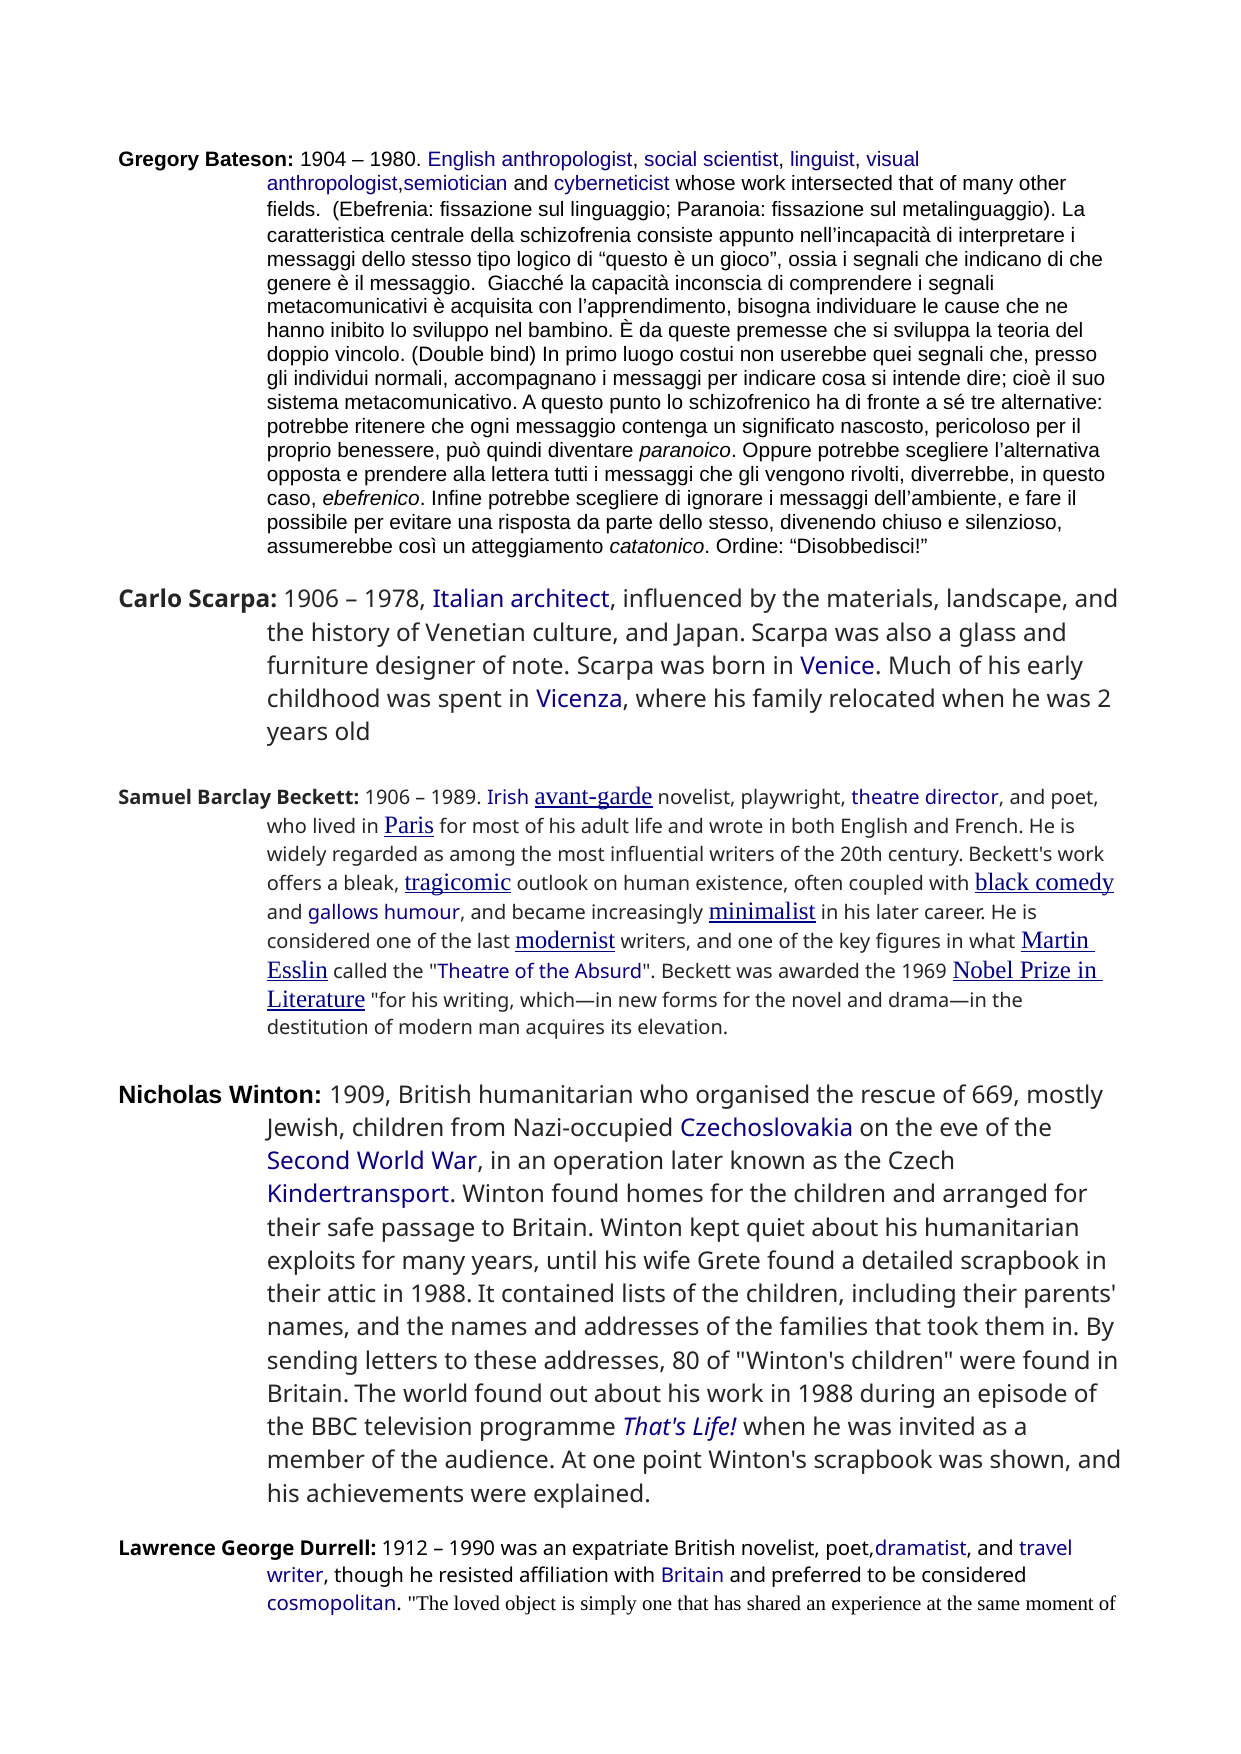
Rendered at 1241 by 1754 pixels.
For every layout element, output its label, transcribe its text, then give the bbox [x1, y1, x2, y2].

text Carlo Scarpa: 1906 – 1978, Italian architect, influenced by the materials, landscape, and the history of Venetian culture, and Japan. Scarpa was also a glass and furniture designer of note. Scarpa was born in Venice. Much of his early childhood was spent in Vicenza, where his family relocated when he was 2 years old [118, 582, 1122, 748]
text Samuel Barclay Beckett: 1906 – 1989. Irish avant-garde novelist, playwright, theatre director, and poet, who lived in Paris for most of his adult life and wrote in both English and French. He is widely regarded as among the most influential writers of the 20th century. Beckett's work offers a bleak, tragicomic outlook on human existence, often coupled with black comedy and gallows humour, and became increasingly minimalist in his later career. He is considered one of the last modernist writers, and one of the key figures in what Martin Esslin called the "Theatre of the Absurd". Beckett was awarded the 1969 Nobel Prize in Literature "for his writing, which—in new forms for the novel and drama—in the destitution of modern man acquires its elevation. [118, 781, 1122, 1041]
text Gregory Bateson: 1904 – 1980. English anthropologist, social scientist, linguist, visual anthropologist,semiotician and cyberneticist whose work intersected that of many other fields. (Ebefrenia: fissazione sul linguaggio; Paranoia: fissazione sul metalinguaggio). La caratteristica centrale della schizofrenia consiste appunto nell’incapacità di interpretare i messaggi dello stesso tipo logico di “questo è un gioco”, ossia i segnali che indicano di che genere è il messaggio. Giacché la capacità inconscia di comprendere i segnali metacomunicativi è acquisita con l’apprendimento, bisogna individuare le cause che ne hanno inibito lo sviluppo nel bambino. È da queste premesse che si sviluppa la teoria del doppio vincolo. (Double bind) In primo luogo costui non userebbe quei segnali che, presso gli individui normali, accompagnano i messaggi per indicare cosa si intende dire; cioè il suo sistema metacomunicativo. A questo punto lo schizofrenico ha di fronte a sé tre alternative: potrebbe ritenere che ogni messaggio contenga un significato nascosto, pericoloso per il proprio benessere, può quindi diventare paranoico. Oppure potrebbe scegliere l’alternativa opposta e prendere alla lettera tutti i messaggi che gli vengono rivolti, diverrebbe, in questo caso, ebefrenico. Infine potrebbe scegliere di ignorare i messaggi dell’ambiente, e fare il possibile per evitare una risposta da parte dello stesso, divenendo chiuso e silenzioso, assumerebbe così un atteggiamento catatonico. Ordine: “Disobbedisci!” [118, 147, 1122, 558]
text Nicholas Winton: 1909, British humanitarian who organised the rescue of 669, mostly Jewish, children from Nazi-occupied Czechoslovakia on the eve of the Second World War, in an operation later known as the Czech Kindertransport. Winton found homes for the children and arranged for their safe passage to Britain. Winton kept quiet about his humanitarian exploits for many years, until his wife Grete found a detailed scrapbook in their attic in 1988. It contained lists of the children, including their parents' names, and the names and addresses of the families that took them in. By sending letters to these addresses, 80 of "Winton's children" were found in Britain. The world found out about his work in 1988 during an episode of the BBC television programme That's Life! when he was invited as a member of the audience. At one point Winton's scrapbook was shown, and his achievements were explained. [118, 1077, 1122, 1509]
text Lawrence George Durrell: 1912 – 1990 was an expatriate British novelist, poet,dramatist, and travel writer, though he resisted affiliation with Britain and preferred to be considered cosmopolitan. "The loved object is simply one that has shared an experience at the same moment of [118, 1533, 1122, 1616]
